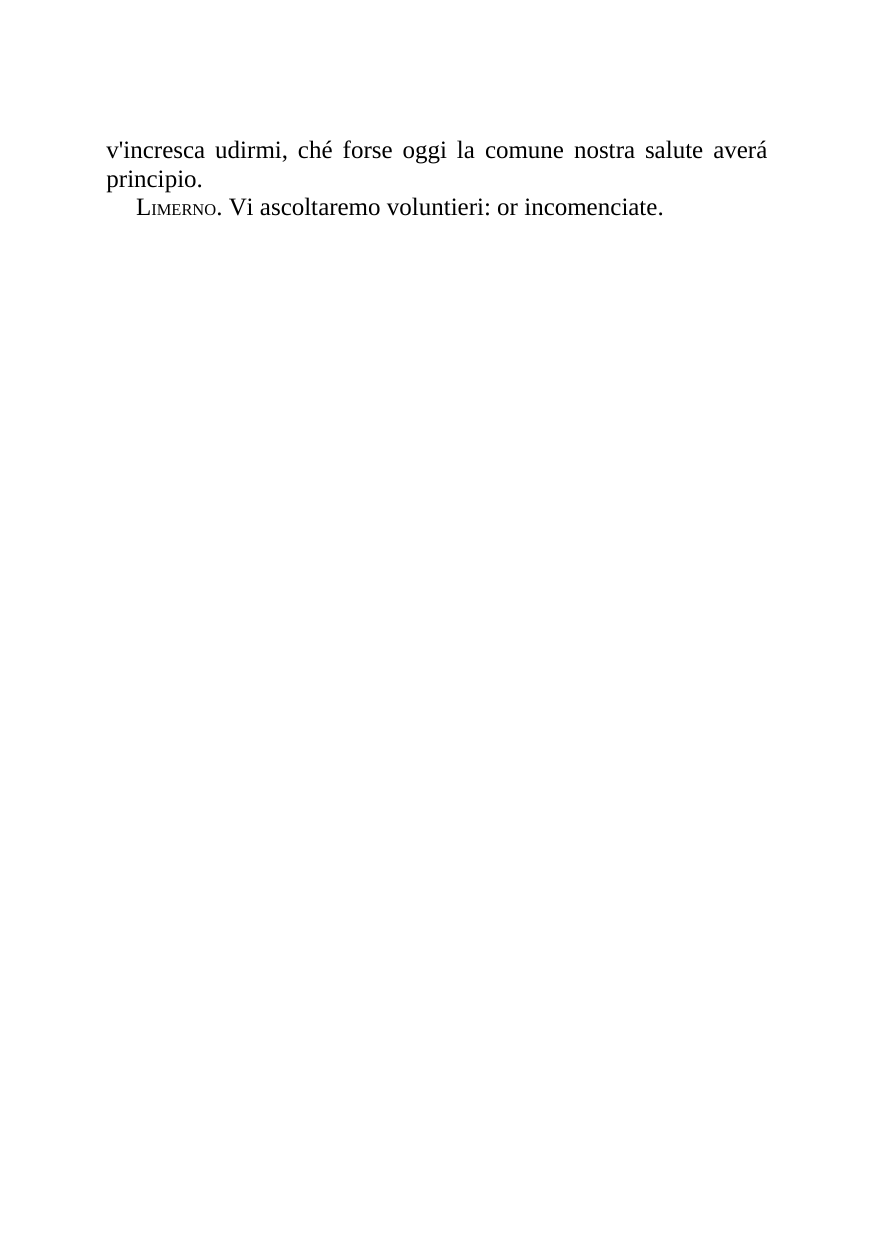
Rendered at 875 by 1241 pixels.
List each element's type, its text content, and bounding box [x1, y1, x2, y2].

text Limerno. Vi ascoltaremo voluntieri: or incomenciate. [106, 192, 768, 221]
text v'incresca udirmi, ché forse oggi la comune nostra salute averá principio. [106, 135, 768, 192]
